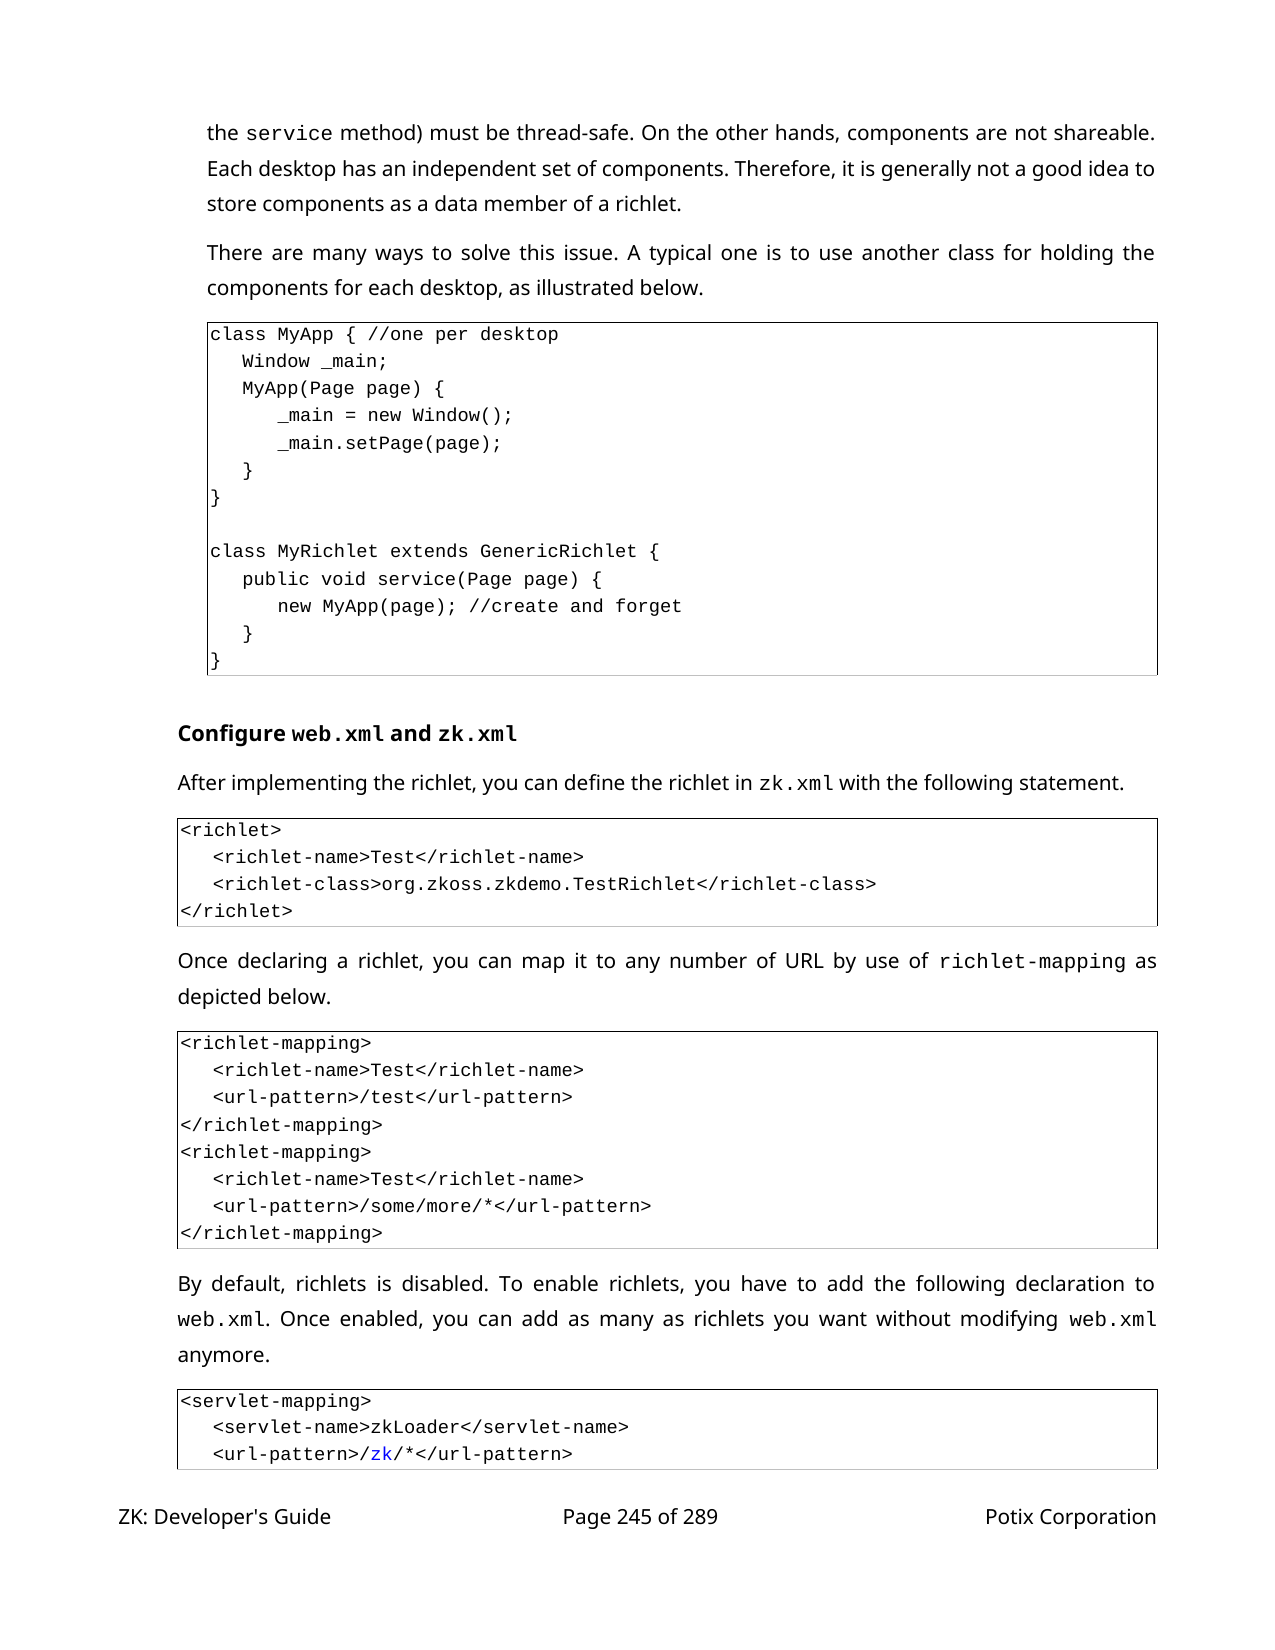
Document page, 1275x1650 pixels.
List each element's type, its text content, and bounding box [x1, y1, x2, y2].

text <richlet-mapping> [178, 1140, 1157, 1164]
text class MyRichlet extends GenericRichlet { [208, 539, 1157, 563]
text Once declaring a richlet, you can map it to any number of URL by use of richlet-mapping as depicted below. [177, 947, 1157, 1010]
text MyApp(Page page) { [208, 376, 1157, 400]
text public void service(Page page) { [208, 566, 1157, 591]
text <url-pattern>/test</url-pattern> [178, 1085, 1157, 1109]
text </richlet-mapping> [178, 1221, 1157, 1248]
text </richlet-mapping> [178, 1112, 1157, 1137]
text _main = new Window(); [208, 403, 1157, 428]
text There are many ways to solve this issue. A typical one is to use another class for holding the components for each desktop, as illustrated below. [207, 238, 1157, 301]
text By default, richlets is disabled. To enable richlets, you have to add the following declaration to web.xml. Once enabled, you can add as many as richlets you want without modifying web.xml anymore. [177, 1269, 1157, 1368]
text <richlet-name>Test</richlet-name> [178, 1058, 1157, 1082]
text <richlet-mapping> [178, 1032, 1157, 1055]
text After implementing the richlet, you can define the richlet in zk.xml with the following statement. [177, 768, 1157, 797]
text class MyApp { //one per desktop [208, 323, 1157, 346]
text <servlet-mapping> <servlet-name>zkLoader</servlet-name> <url-pattern>/zk/*</url-pattern> [178, 1390, 1157, 1469]
text </richlet> [178, 899, 1157, 926]
subtitle Configure web.xml and zk.xml [177, 718, 1157, 748]
text <url-pattern>/some/more/*</url-pattern> [178, 1194, 1157, 1218]
text } [208, 648, 1157, 675]
text <richlet-name>Test</richlet-name> [178, 1167, 1157, 1191]
text new MyApp(page); //create and forget [208, 594, 1157, 618]
text <richlet> [178, 819, 1157, 842]
text } [208, 485, 1157, 509]
text } [208, 621, 1157, 645]
text Window _main; [208, 349, 1157, 373]
text } [208, 458, 1157, 482]
text _main.setPage(page); [208, 431, 1157, 455]
text the service method) must be thread-safe. On the other hands, components are not shareable. Each desktop has an independent set of components. Therefore, it is generally not a good idea to store components as a data member of a richlet. [207, 118, 1157, 217]
text <richlet-name>Test</richlet-name> <richlet-class>org.zkoss.zkdemo.TestRichlet</richlet-class> [178, 845, 1157, 896]
